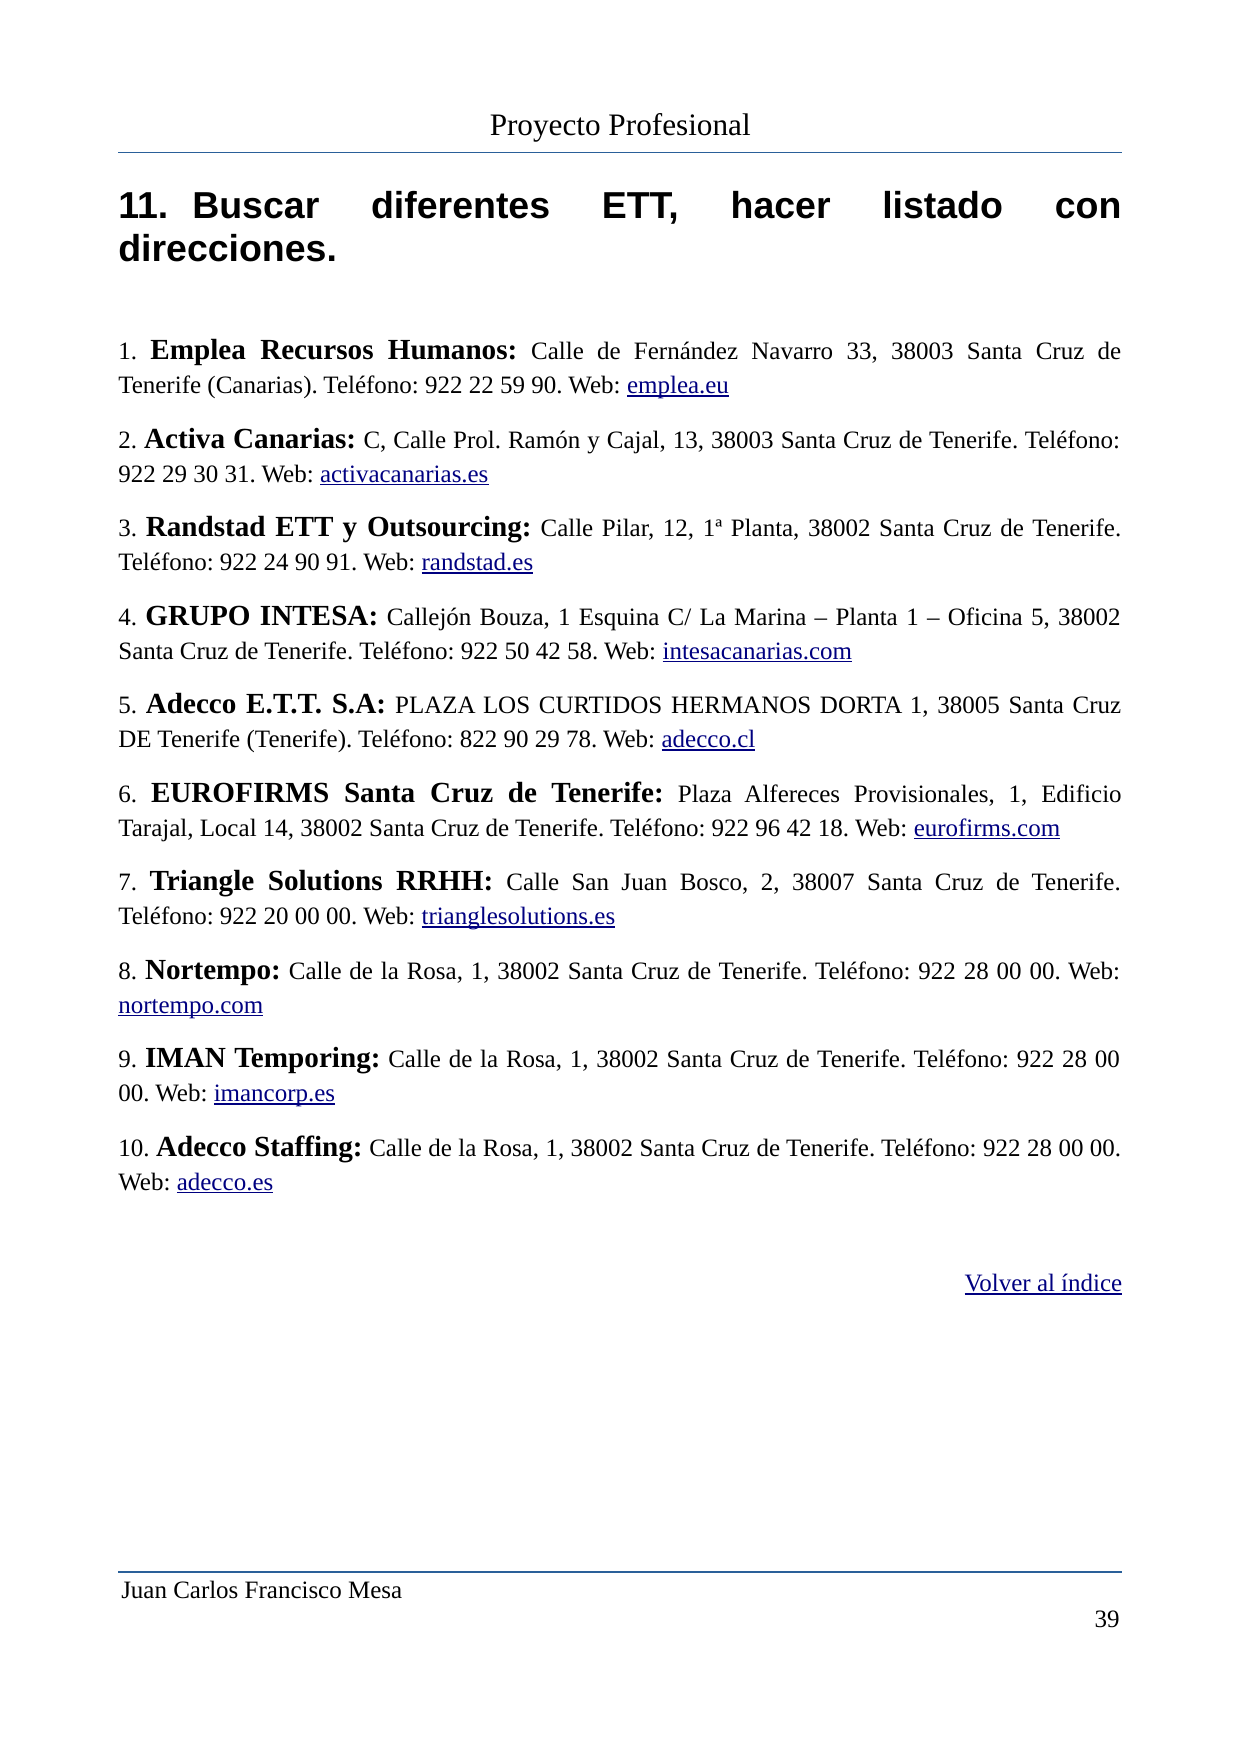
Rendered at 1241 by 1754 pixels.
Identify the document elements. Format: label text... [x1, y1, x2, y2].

subtitle Buscar diferentes ETT, hacer listado con direcciones. [118, 183, 1122, 269]
text 7. Triangle Solutions RRHH: Calle San Juan Bosco, 2, 38007 Santa Cruz de Tenerife. Teléfono: 922 20 00 00. Web: trianglesolutions.es [118, 863, 1122, 930]
text 9. IMAN Temporing: Calle de la Rosa, 1, 38002 Santa Cruz de Tenerife. Teléfono: 922 28 00 00. Web: imancorp.es [118, 1041, 1122, 1107]
text 10. Adecco Staffing: Calle de la Rosa, 1, 38002 Santa Cruz de Tenerife. Teléfono: 922 28 00 00. Web: adecco.es [118, 1129, 1122, 1196]
text 3. Randstad ETT y Outsourcing: Calle Pilar, 12, 1ª Planta, 38002 Santa Cruz de Tenerife. Teléfono: 922 24 90 91. Web: randstad.es [118, 509, 1122, 576]
text 4. GRUPO INTESA: Callejón Bouza, 1 Esquina C/ La Marina – Planta 1 – Oficina 5, 38002 Santa Cruz de Tenerife. Teléfono: 922 50 42 58. Web: intesacanarias.com [118, 598, 1122, 664]
text 8. Nortempo: Calle de la Rosa, 1, 38002 Santa Cruz de Tenerife. Teléfono: 922 28 00 00. Web: nortempo.com [118, 952, 1122, 1019]
text 1. Emplea Recursos Humanos: Calle de Fernández Navarro 33, 38003 Santa Cruz de Tenerife (Canarias). Teléfono: 922 22 59 90. Web: emplea.eu [118, 332, 1122, 399]
text 2. Activa Canarias: C, Calle Prol. Ramón y Cajal, 13, 38003 Santa Cruz de Tenerife. Teléfono: 922 29 30 31. Web: activacanarias.es [118, 421, 1122, 487]
text 6. EUROFIRMS Santa Cruz de Tenerife: Plaza Alfereces Provisionales, 1, Edificio Tarajal, Local 14, 38002 Santa Cruz de Tenerife. Teléfono: 922 96 42 18. Web: eurofirms.com [118, 775, 1122, 842]
text Volver al índice [118, 1268, 1122, 1297]
text 5. Adecco E.T.T. S.A: PLAZA LOS CURTIDOS HERMANOS DORTA 1, 38005 Santa Cruz DE Tenerife (Tenerife). Teléfono: 822 90 29 78. Web: adecco.cl [118, 686, 1122, 753]
